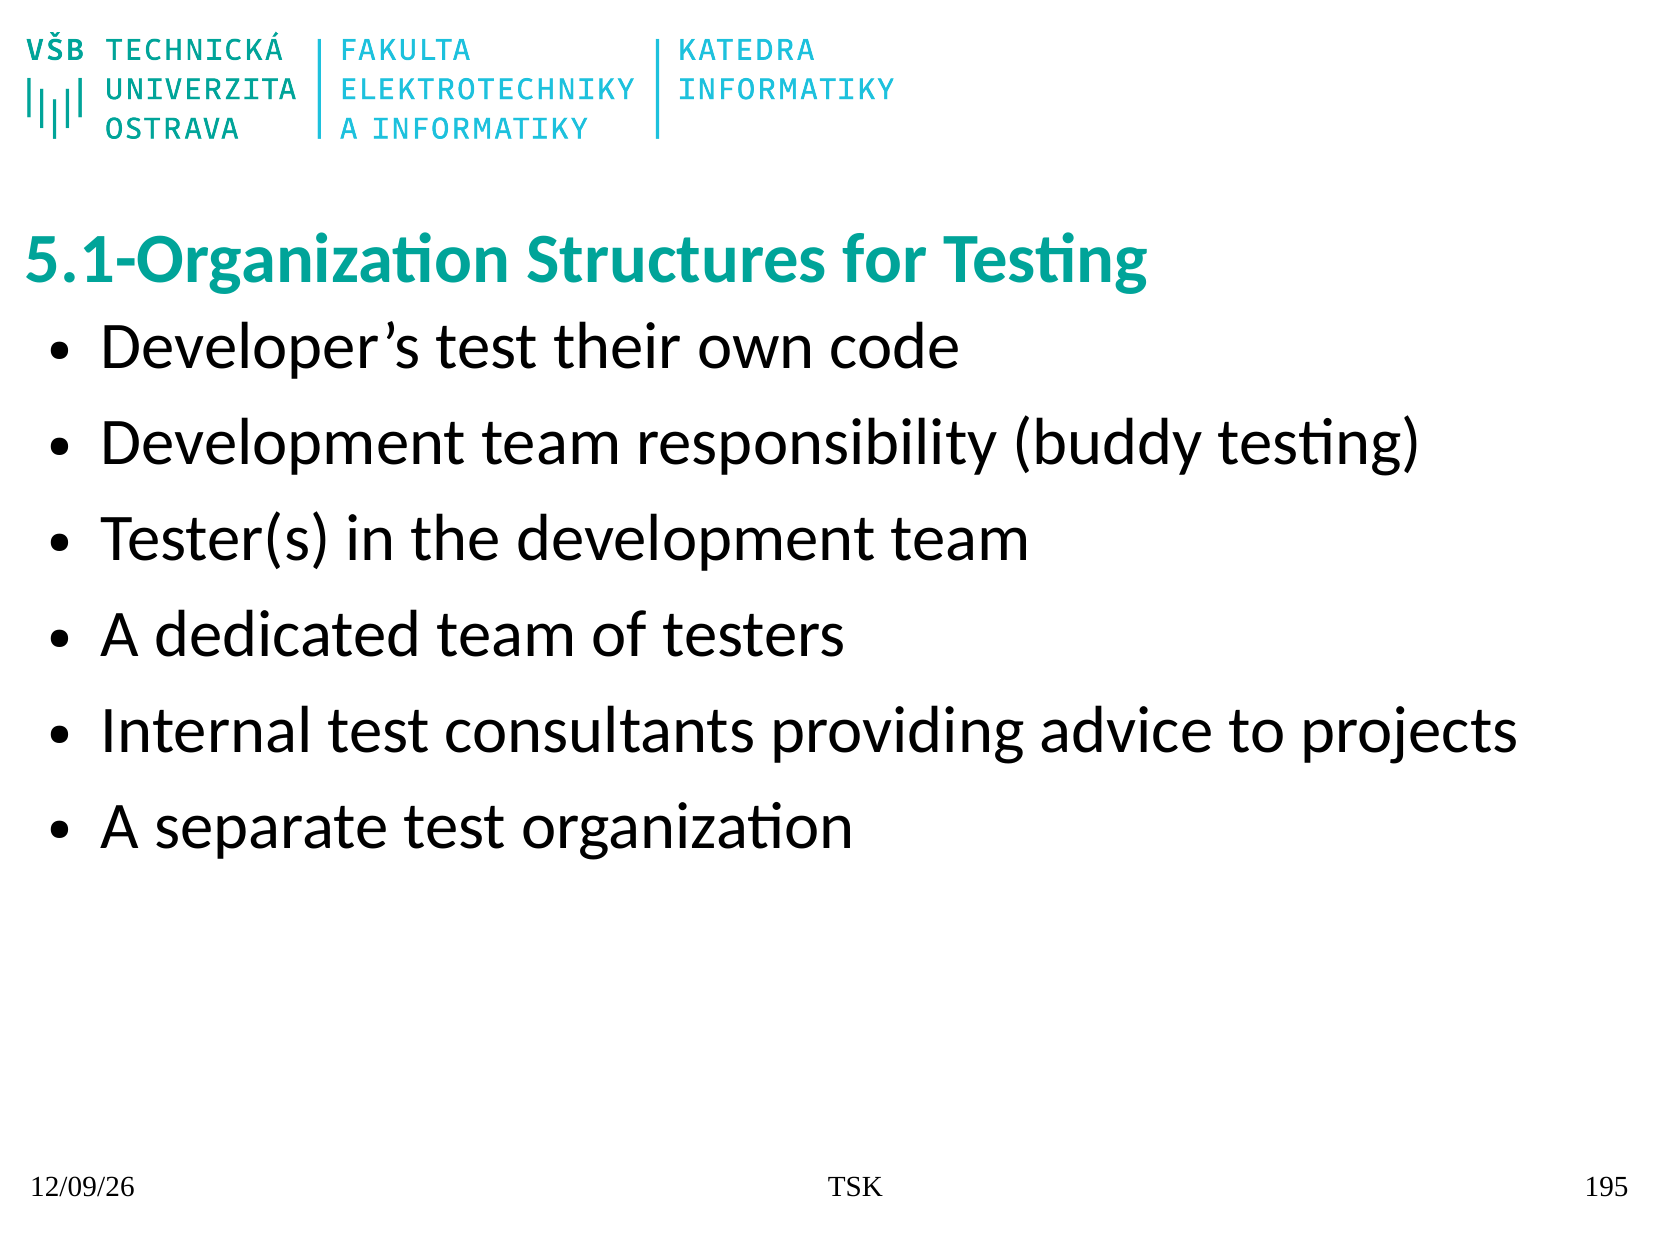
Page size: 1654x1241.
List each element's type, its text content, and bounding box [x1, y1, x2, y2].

title 5.1-Organization Structures for Testing [24, 169, 1629, 300]
picture [26, 31, 894, 139]
list Developer’s test their own code Development team responsibility (buddy testing) Tester(s) in the development team A dedicated team of testers Internal test consultants providing advice to projects A separate test organization [30, 318, 1629, 1146]
